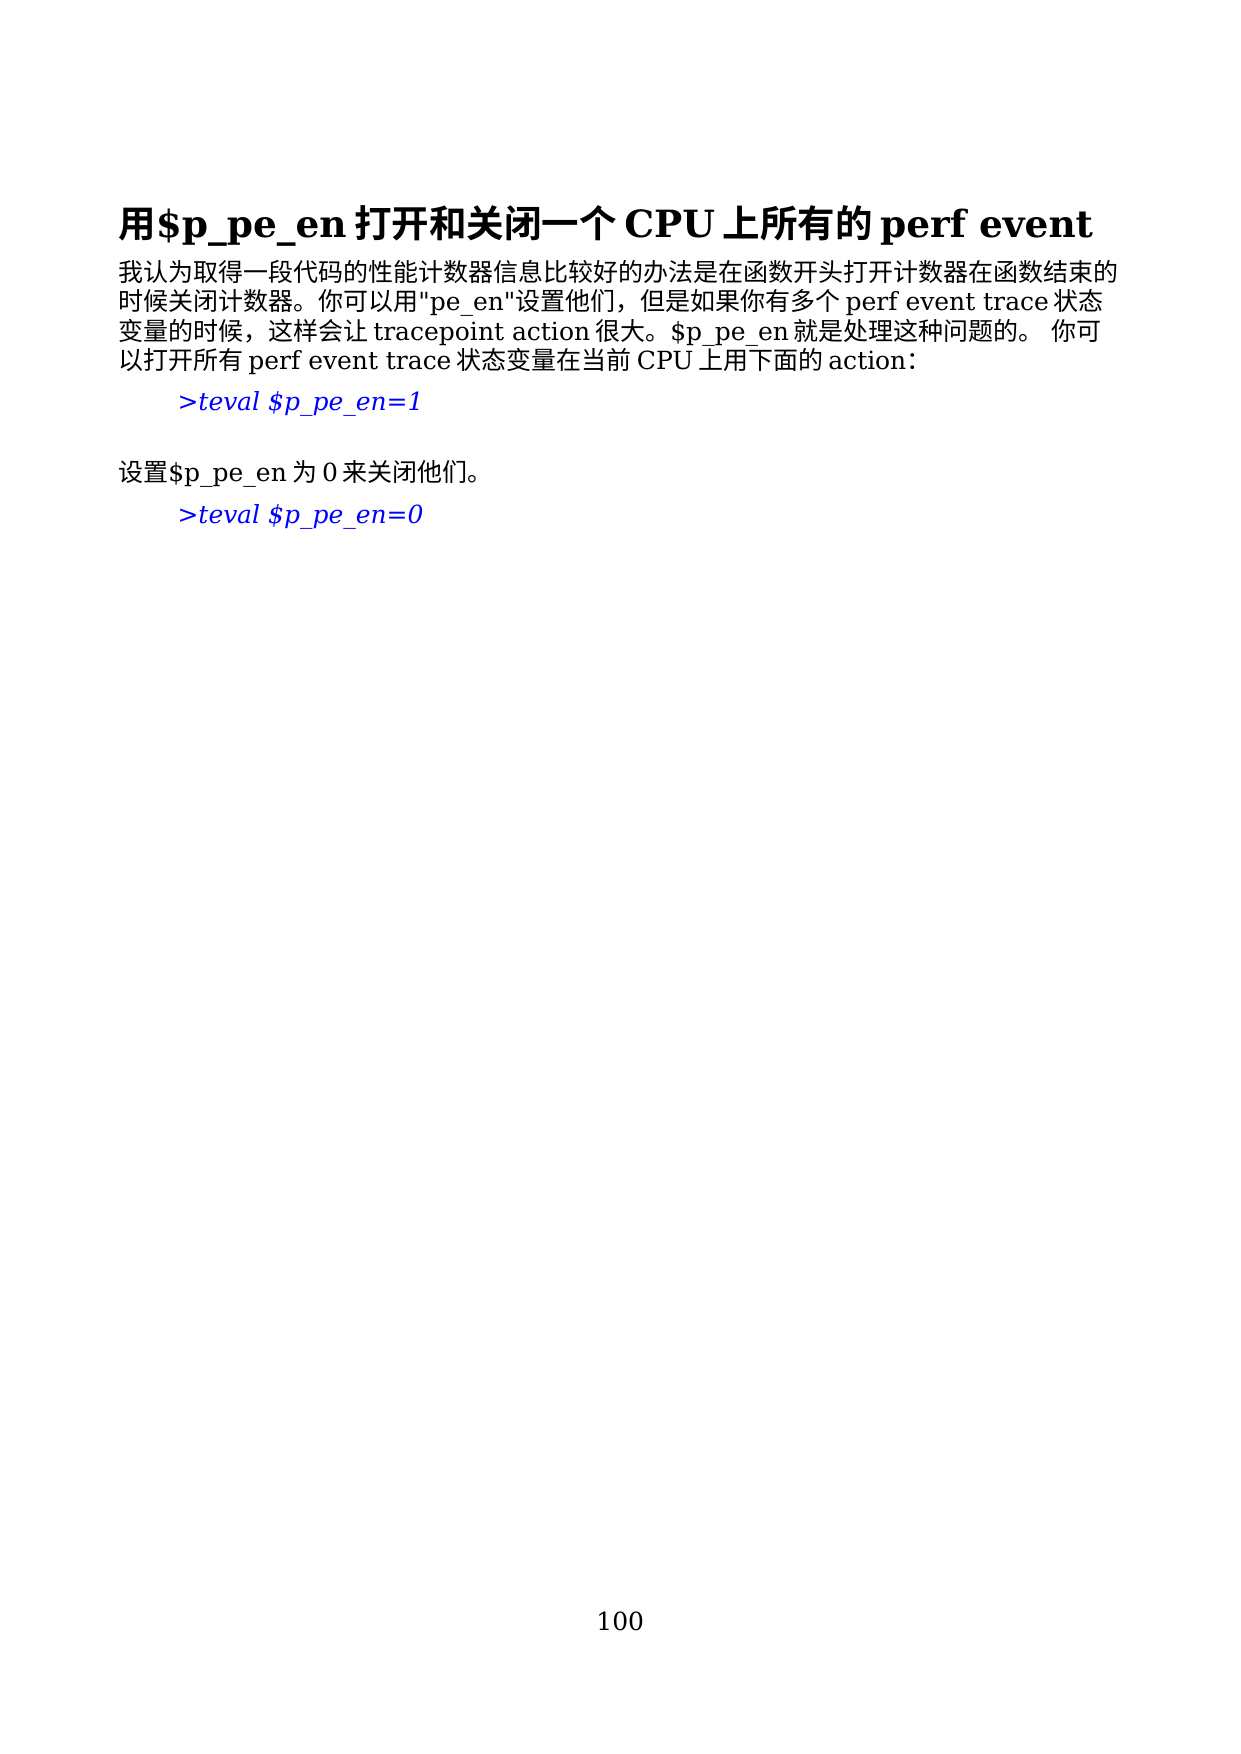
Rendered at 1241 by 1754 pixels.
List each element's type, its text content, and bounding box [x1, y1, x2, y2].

text >teval $p_pe_en=1 [177, 387, 1063, 417]
text 我认为取得一段代码的性能计数器信息比较好的办法是在函数开头打开计数器在函数结束的时候关闭计数器。你可以用"pe_en"设置他们，但是如果你有多个perf event trace状态变量的时候，这样会让tracepoint action很大。$p_pe_en就是处理这种问题的。 你可以打开所有perf event trace状态变量在当前CPU上用下面的action： [118, 258, 1122, 375]
text 设置$p_pe_en为0来关闭他们。 [118, 458, 1122, 487]
text >teval $p_pe_en=0 [177, 500, 1063, 529]
subtitle 用$p_pe_en打开和关闭一个CPU上所有的perf event [118, 202, 1122, 246]
